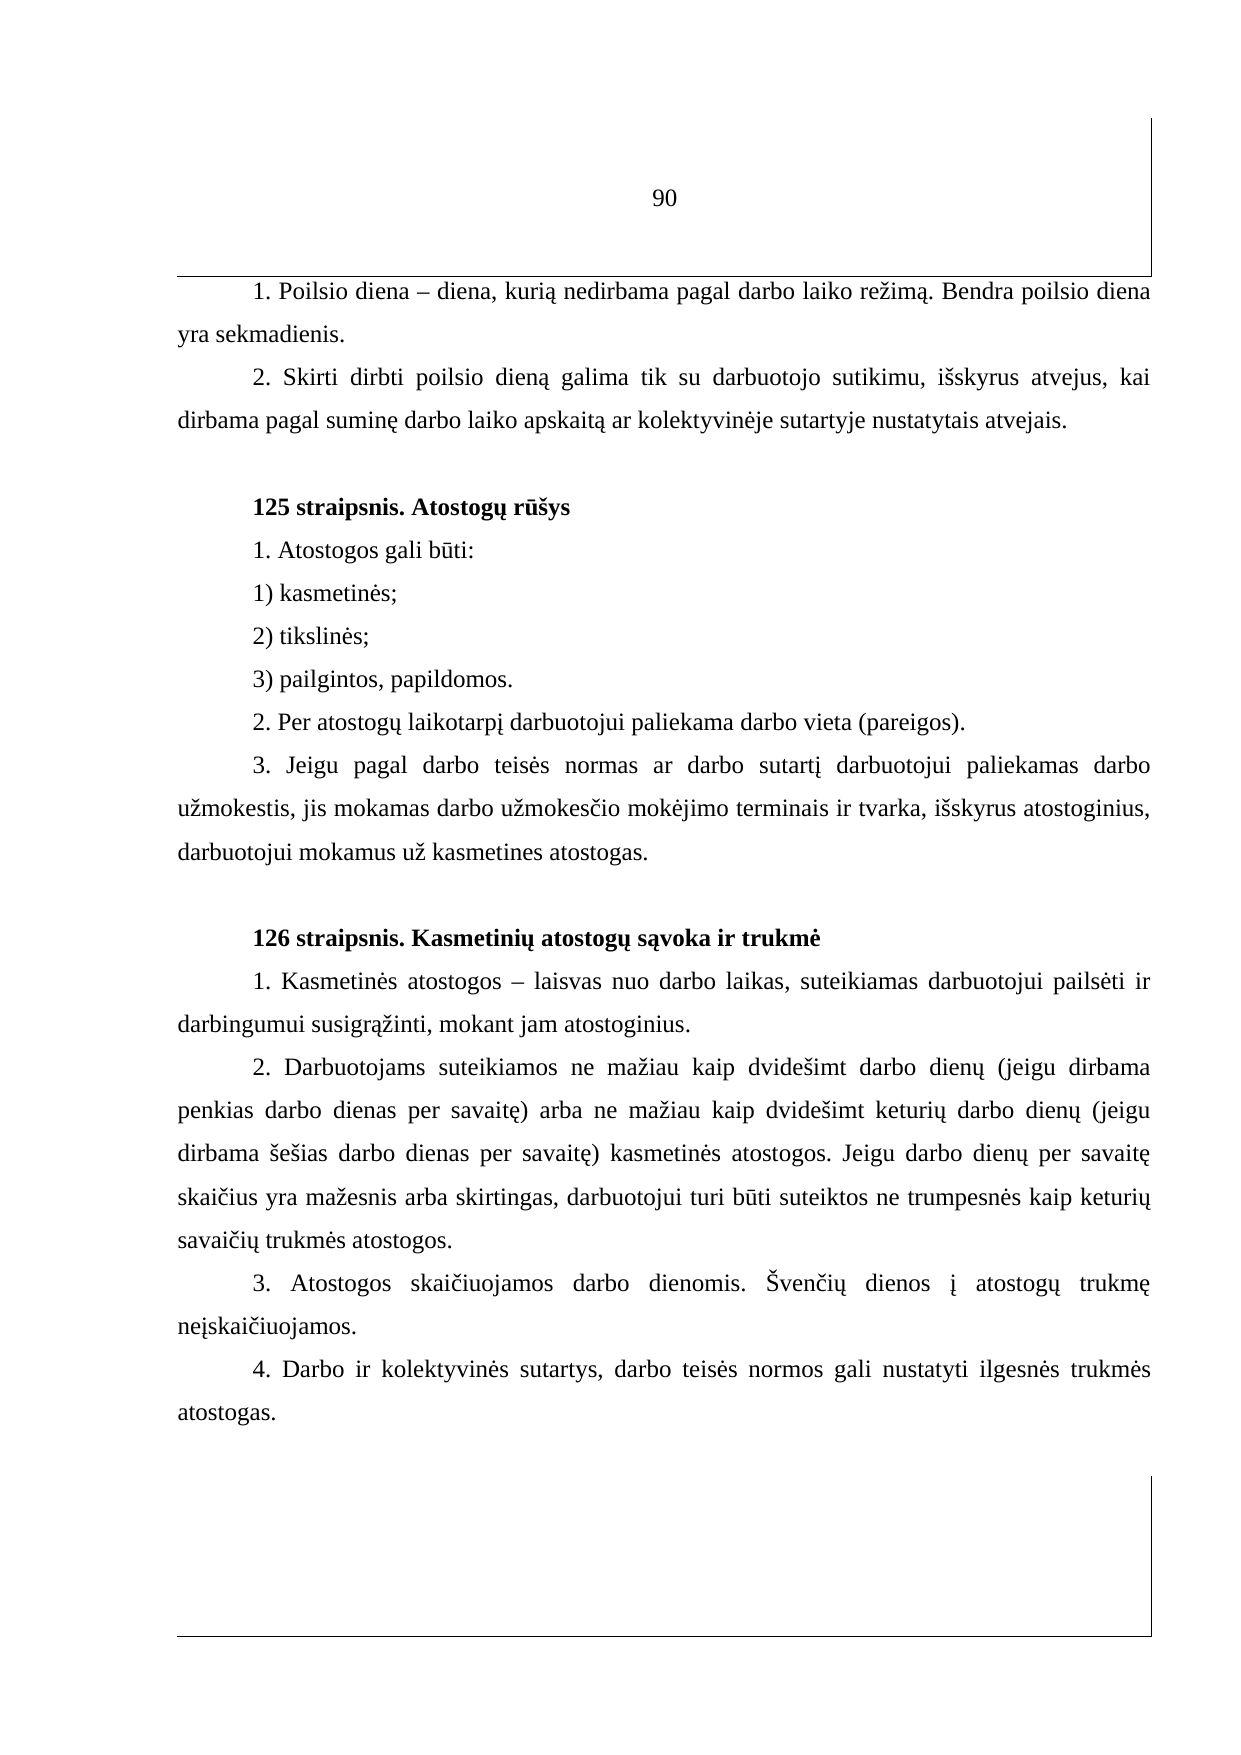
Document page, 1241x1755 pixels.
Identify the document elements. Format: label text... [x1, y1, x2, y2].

text 3. Jeigu pagal darbo teisės normas ar darbo sutartį darbuotojui paliekamas darbo užmokestis, jis mokamas darbo užmokesčio mokėjimo terminais ir tvarka, išskyrus atostoginius, darbuotojui mokamus už kasmetines atostogas. [177, 750, 1152, 865]
text 3) pailgintos, papildomos. [177, 664, 1152, 693]
text 2. Darbuotojams suteikiamos ne mažiau kaip dvidešimt darbo dienų (jeigu dirbama penkias darbo dienas per savaitę) arba ne mažiau kaip dvidešimt keturių darbo dienų (jeigu dirbama šešias darbo dienas per savaitę) kasmetinės atostogos. Jeigu darbo dienų per savaitę skaičius yra mažesnis arba skirtingas, darbuotojui turi būti suteiktos ne trumpesnės kaip keturių savaičių trukmės atostogos. [177, 1052, 1152, 1253]
text 2) tikslinės; [177, 621, 1152, 650]
text 1) kasmetinės; [177, 578, 1152, 607]
subtitle 126 straipsnis. Kasmetinių atostogų sąvoka ir trukmė [177, 923, 1152, 952]
text 4. Darbo ir kolektyvinės sutartys, darbo teisės normos gali nustatyti ilgesnės trukmės atostogas. [177, 1354, 1152, 1426]
subtitle 125 straipsnis. Atostogų rūšys [177, 492, 1152, 520]
text 2. Per atostogų laikotarpį darbuotojui paliekama darbo vieta (pareigos). [177, 707, 1152, 736]
text 3. Atostogos skaičiuojamos darbo dienomis. Švenčių dienos į atostogų trukmę neįskaičiuojamos. [177, 1268, 1152, 1340]
text 1. Poilsio diena – diena, kurią nedirbama pagal darbo laiko režimą. Bendra poilsio diena yra sekmadienis. [177, 276, 1152, 348]
text 2. Skirti dirbti poilsio dieną galima tik su darbuotojo sutikimu, išskyrus atvejus, kai dirbama pagal suminę darbo laiko apskaitą ar kolektyvinėje sutartyje nustatytais atvejais. [177, 362, 1152, 434]
text 1. Kasmetinės atostogos – laisvas nuo darbo laikas, suteikiamas darbuotojui pailsėti ir darbingumui susigrąžinti, mokant jam atostoginius. [177, 966, 1152, 1038]
text 1. Atostogos gali būti: [177, 535, 1152, 563]
